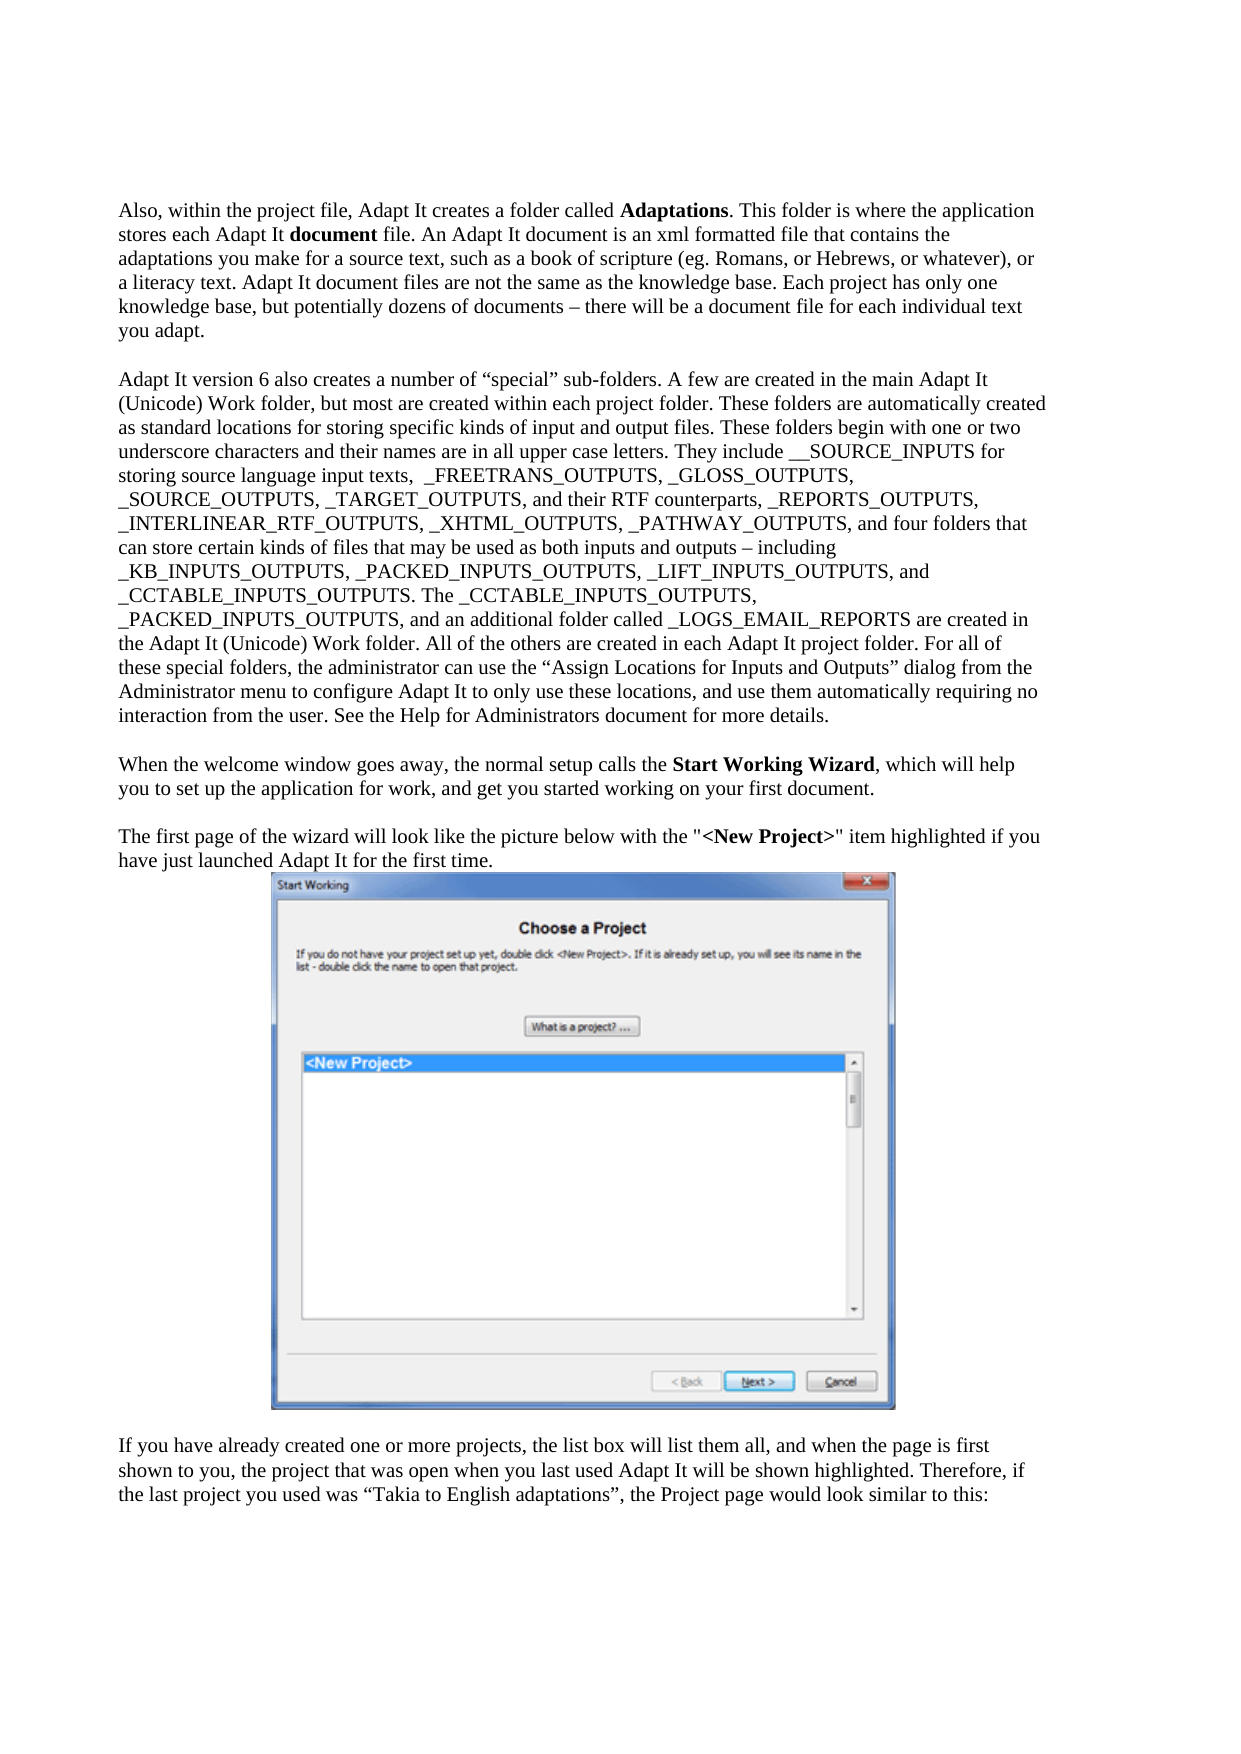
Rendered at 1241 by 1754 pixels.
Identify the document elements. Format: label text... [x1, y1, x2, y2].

text If you have already created one or more projects, the list box will list them all, and when the page is first shown to you, the project that was open when you last used Adapt It will be shown highlighted. Therefore, if the last project you used was “Takia to English adaptations”, the Project page would look similar to this: [118, 1433, 1048, 1506]
text When the welcome window goes away, the normal setup calls the Start Working Wizard, which will help you to set up the application for work, and get you started working on your first document. [118, 752, 1048, 800]
text Also, within the project file, Adapt It creates a folder called Adaptations. This folder is where the application stores each Adapt It document file. An Adapt It document is an xml formatted file that contains the adaptations you make for a source text, such as a book of scripture (eg. Romans, or Hebrews, or whatever), or a literacy text. Adapt It document files are not the same as the knowledge base. Each project has only one knowledge base, but potentially dozens of documents – there will be a document file for each individual text you adapt. [118, 198, 1048, 342]
text Adapt It version 6 also creates a number of “special” sub-folders. A few are created in the main Adapt It (Unicode) Work folder, but most are created within each project folder. These folders are automatically created as standard locations for storing specific kinds of input and output files. These folders begin with one or two underscore characters and their names are in all upper case letters. They include __SOURCE_INPUTS for storing source language input texts, _FREETRANS_OUTPUTS, _GLOSS_OUTPUTS, _SOURCE_OUTPUTS, _TARGET_OUTPUTS, and their RTF counterparts, _REPORTS_OUTPUTS, _INTERLINEAR_RTF_OUTPUTS, _XHTML_OUTPUTS, _PATHWAY_OUTPUTS, and four folders that can store certain kinds of files that may be used as both inputs and outputs – including _KB_INPUTS_OUTPUTS, _PACKED_INPUTS_OUTPUTS, _LIFT_INPUTS_OUTPUTS, and _CCTABLE_INPUTS_OUTPUTS. The _CCTABLE_INPUTS_OUTPUTS, _PACKED_INPUTS_OUTPUTS, and an additional folder called _LOGS_EMAIL_REPORTS are created in the Adapt It (Unicode) Work folder. All of the others are created in each Adapt It project folder. For all of these special folders, the administrator can use the “Assign Locations for Inputs and Outputs” dialog from the Administrator menu to configure Adapt It to only use these locations, and use them automatically requiring no interaction from the user. See the Help for Administrators document for more details. [118, 367, 1048, 727]
picture [271, 872, 896, 1410]
text The first page of the wizard will look like the picture below with the "<New Project>" item highlighted if you have just launched Adapt It for the first time. [118, 824, 1048, 872]
